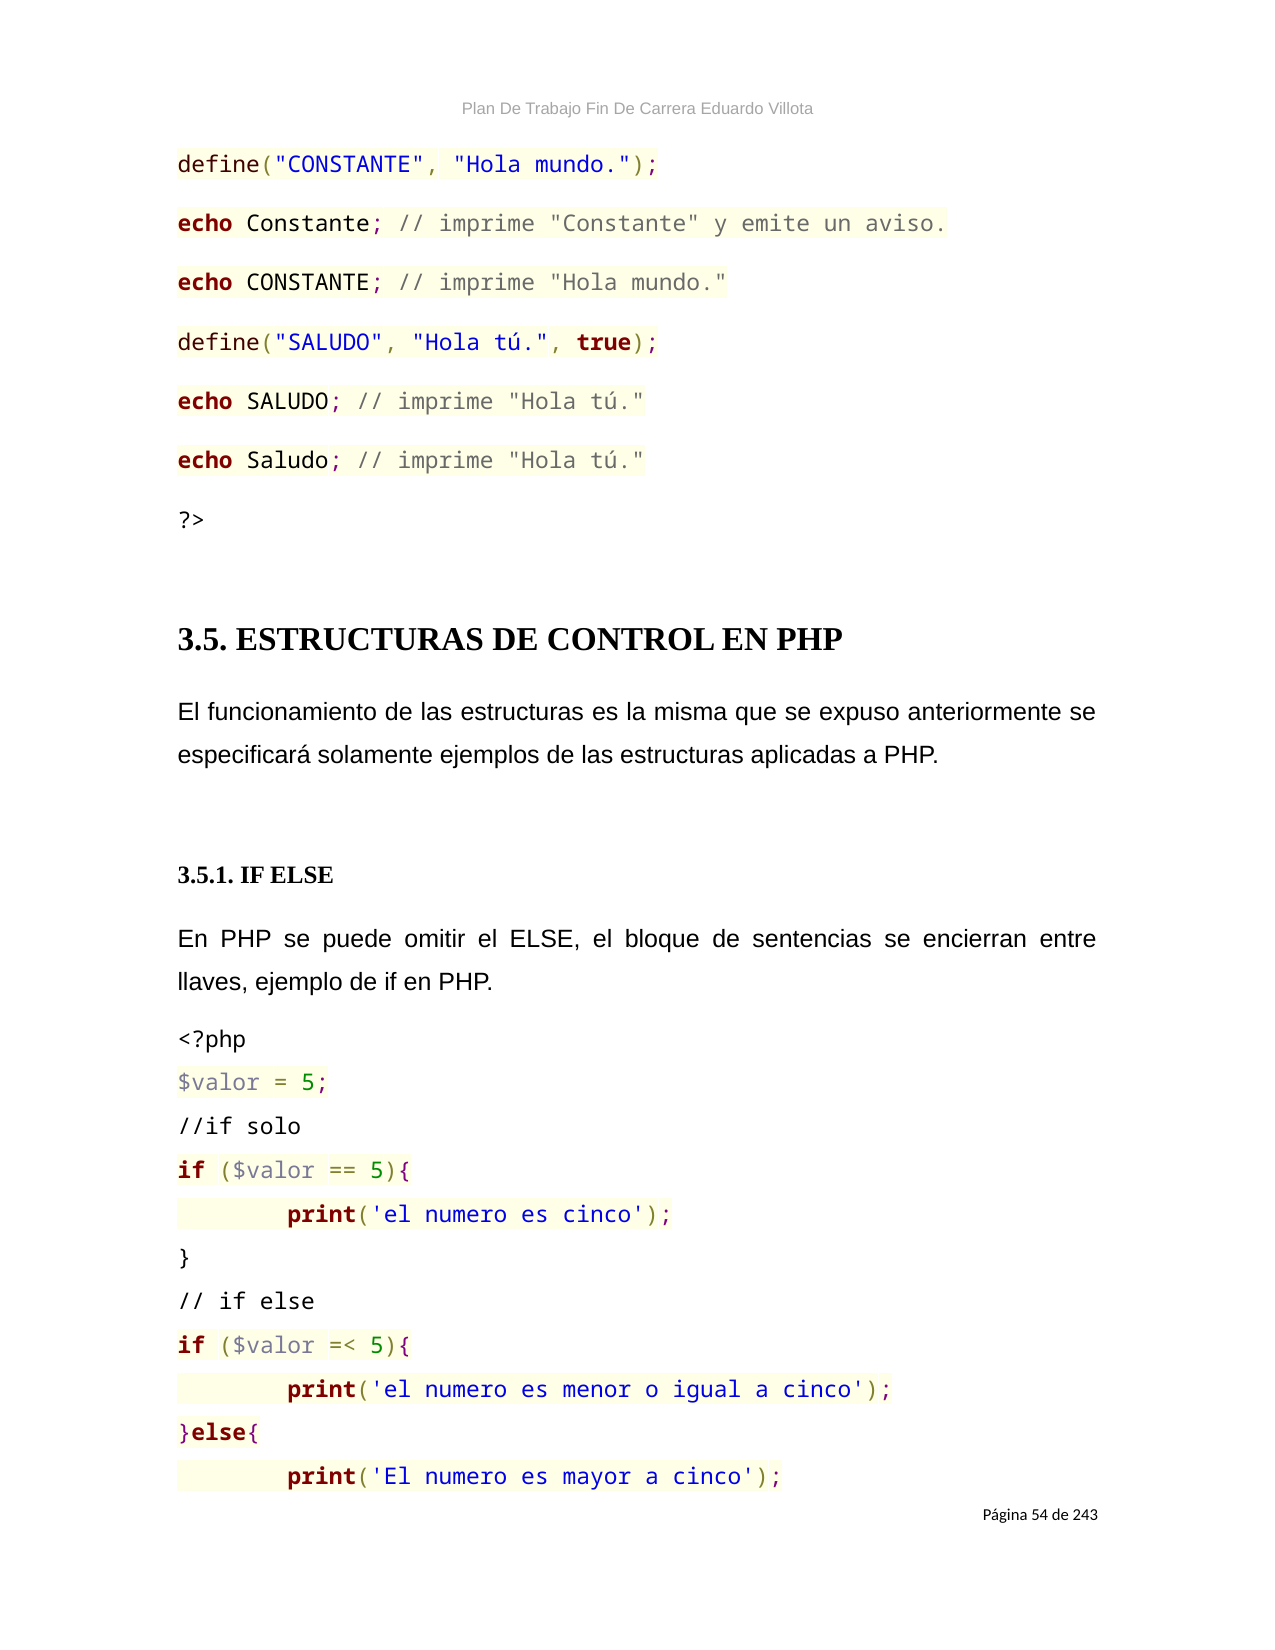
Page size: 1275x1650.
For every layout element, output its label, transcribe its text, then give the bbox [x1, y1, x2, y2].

text echo Saludo; // imprime "Hola tú." [177, 444, 1098, 476]
text En PHP se puede omitir el ELSE, el bloque de sentencias se encierran entre llaves, ejemplo de if en PHP. [177, 924, 1098, 996]
text echo SALUDO; // imprime "Hola tú." [177, 385, 1098, 416]
text if ($valor == 5){ [177, 1154, 1098, 1185]
text ?> [177, 504, 1098, 535]
text define("SALUDO", "Hola tú.", true); [177, 326, 1098, 357]
text El funcionamiento de las estructuras es la misma que se expuso anteriormente se especificará solamente ejemplos de las estructuras aplicadas a PHP. [177, 697, 1098, 769]
text echo Constante; // imprime "Constante" y emite un aviso. [177, 207, 1098, 238]
text define("CONSTANTE", "Hola mundo."); [177, 148, 1098, 179]
text echo CONSTANTE; // imprime "Hola mundo." [177, 266, 1098, 298]
text } [177, 1241, 1098, 1273]
text <?php [177, 1023, 1098, 1054]
text print('el numero es menor o igual a cinco'); [177, 1373, 1098, 1404]
text // if else [177, 1285, 1098, 1316]
text if ($valor =< 5){ [177, 1329, 1098, 1360]
text 3.5.1. IF ELSE [177, 860, 1098, 889]
text print('el numero es cinco'); [177, 1198, 1098, 1229]
text }else{ [177, 1416, 1098, 1448]
text //if solo [177, 1110, 1098, 1141]
text $valor = 5; [177, 1066, 1098, 1098]
text print('El numero es mayor a cinco'); [177, 1460, 1098, 1491]
text 3.5. ESTRUCTURAS DE CONTROL EN PHP [177, 619, 1098, 657]
